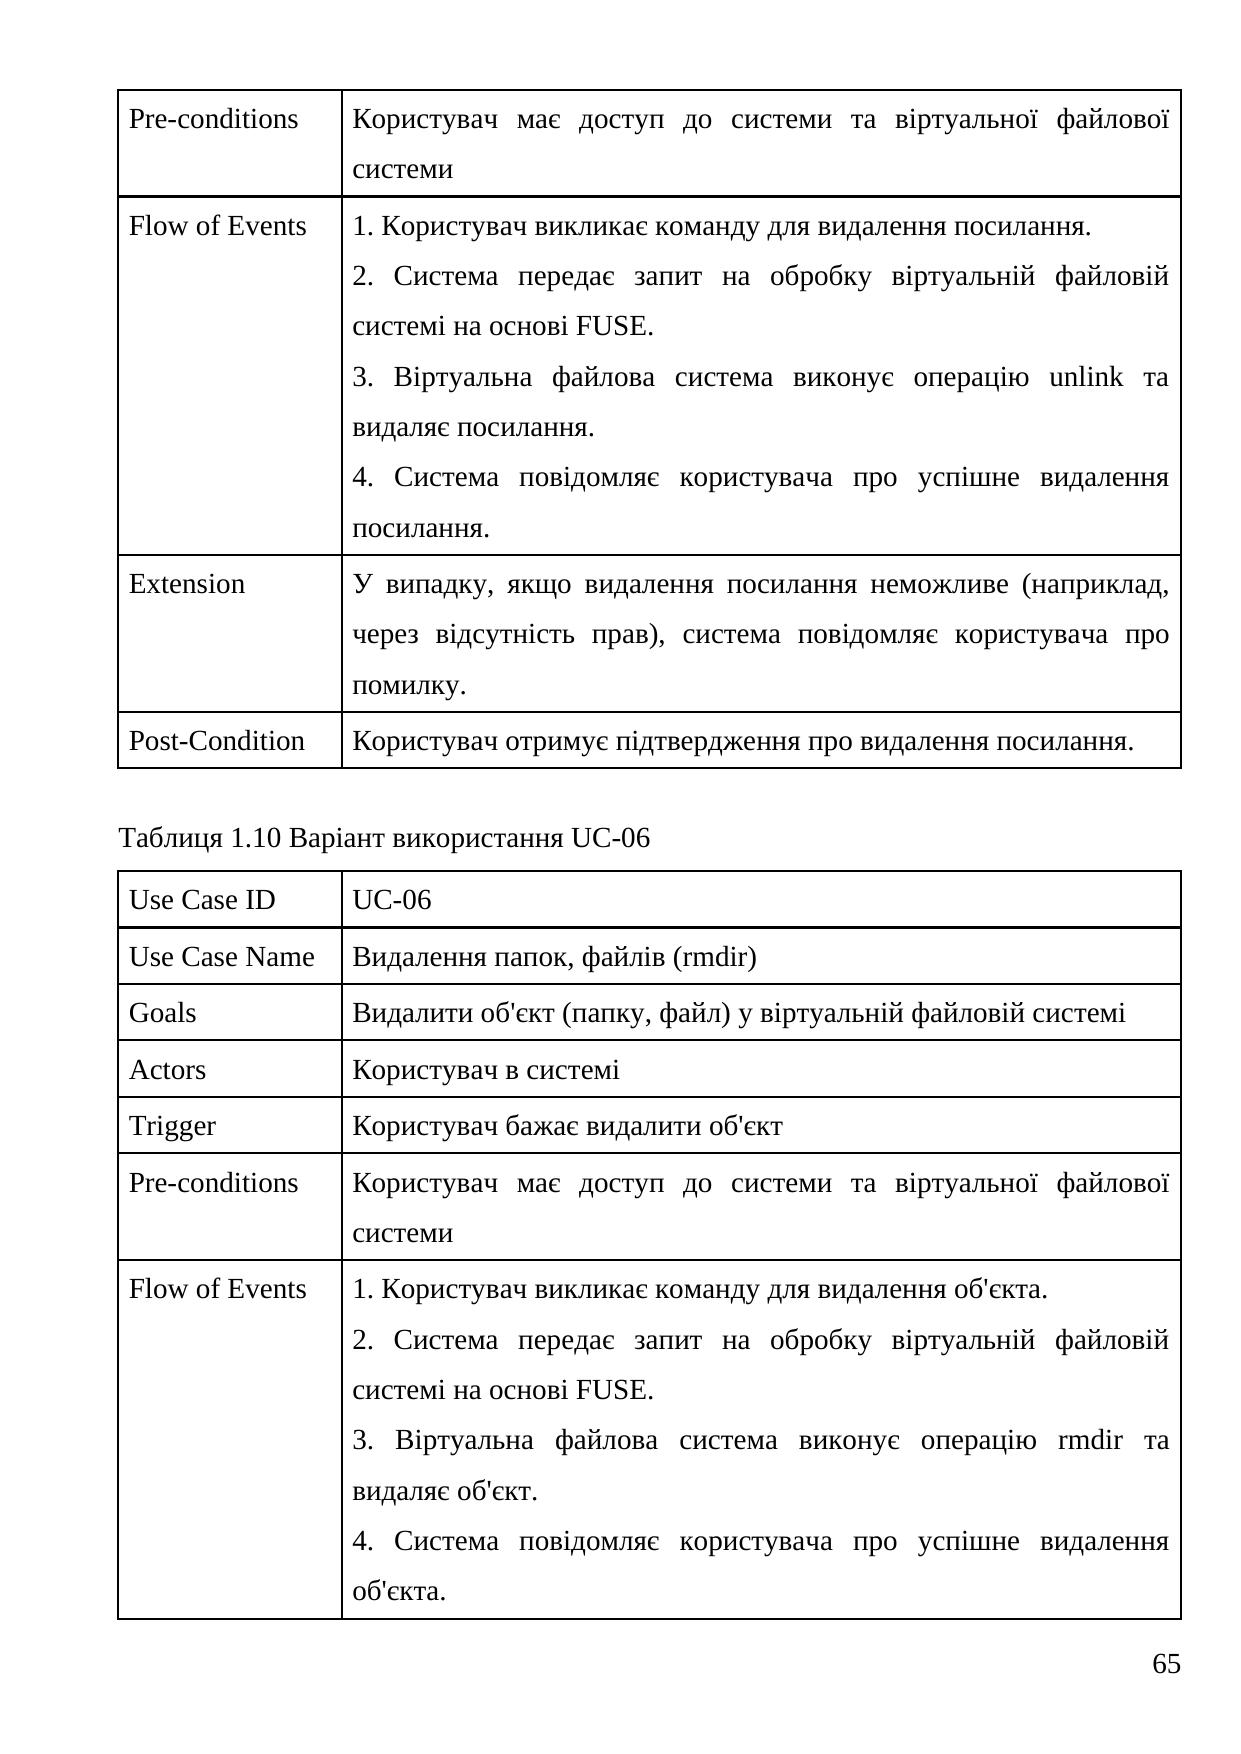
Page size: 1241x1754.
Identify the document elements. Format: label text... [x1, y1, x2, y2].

table_cell Видалити об'єкт (папку, файл) у віртуальній файловій системі [343, 985, 1180, 1039]
table_cell Видалення папок, файлів (rmdir) [343, 929, 1180, 983]
table_cell У випадку, якщо видалення посилання неможливе (наприклад, через відсутність прав), система повідомляє користувача про помилку. [343, 556, 1180, 711]
table_cell 1. Користувач викликає команду для видалення об'єкта. 2. Система передає запит на обробку віртуальній файловій системі на основі FUSE. 3. Віртуальна файлова система виконує операцію rmdir та видаляє об'єкт. 4. Система повідомляє користувача про успішне видалення об'єкта. [343, 1261, 1180, 1617]
table_cell Goals [119, 985, 341, 1039]
table_cell Trigger [119, 1098, 341, 1152]
table_cell Flow of Events [119, 198, 341, 554]
table_cell Extension [119, 556, 341, 711]
table_cell Користувач має доступ до системи та віртуальної файлової системи [343, 91, 1180, 195]
table_cell Use Case Name [119, 929, 341, 983]
table_cell Користувач в системі [343, 1041, 1180, 1096]
table_cell Post-Condition [119, 713, 341, 767]
table_cell Pre-conditions [119, 1154, 341, 1259]
table_cell Користувач бажає видалити об'єкт [343, 1098, 1180, 1152]
table_cell 1. Користувач викликає команду для видалення посилання. 2. Система передає запит на обробку віртуальній файловій системі на основі FUSE. 3. Віртуальна файлова система виконує операцію unlink та видаляє посилання. 4. Система повідомляє користувача про успішне видалення посилання. [343, 198, 1180, 554]
table_cell Pre-conditions [119, 91, 341, 195]
list Варіант використання UC-06 [118, 820, 1181, 853]
table_cell Користувач отримує підтвердження про видалення посилання. [343, 713, 1180, 767]
table_header UC-06 [343, 872, 1180, 926]
table_cell Flow of Events [119, 1261, 341, 1617]
table_cell Actors [119, 1041, 341, 1096]
table_header Use Case ID [119, 872, 341, 926]
table_cell Користувач має доступ до системи та віртуальної файлової системи [343, 1154, 1180, 1259]
